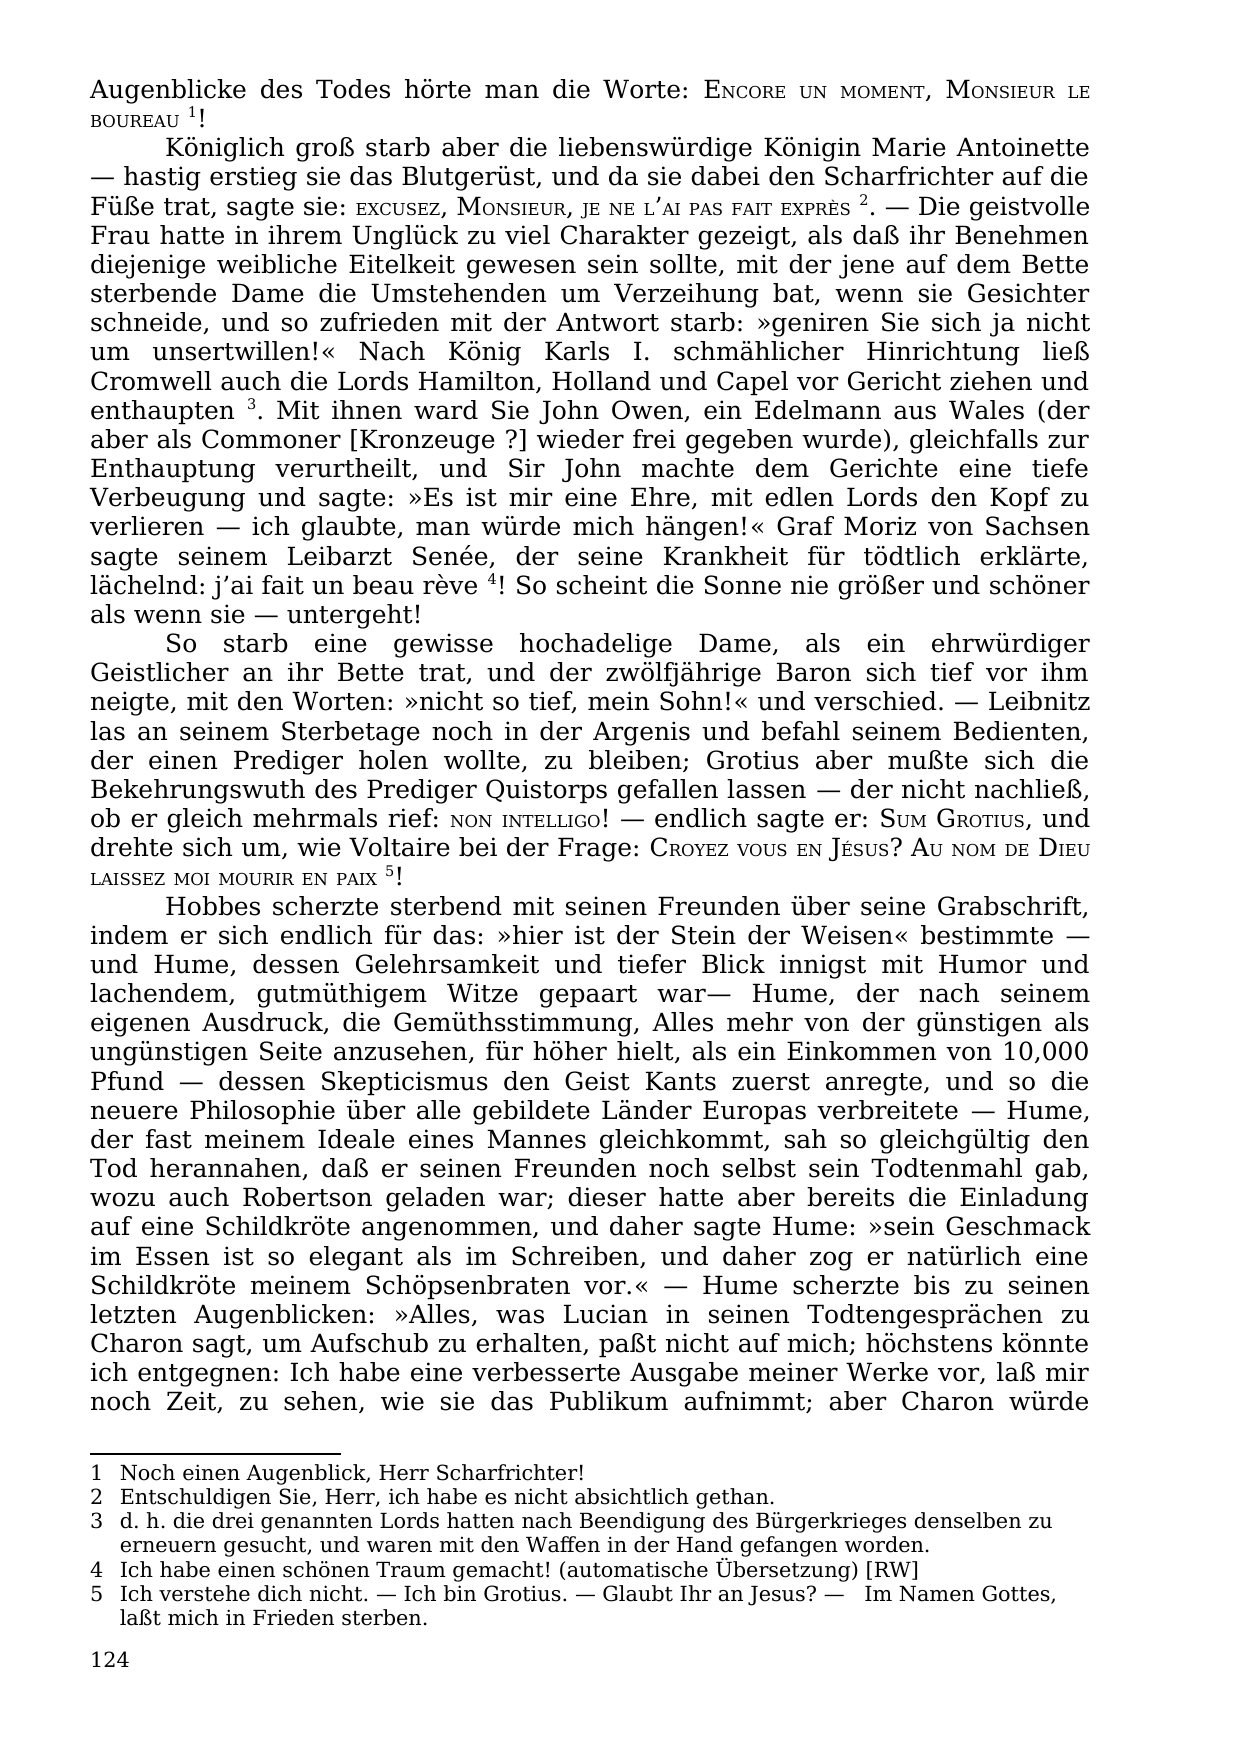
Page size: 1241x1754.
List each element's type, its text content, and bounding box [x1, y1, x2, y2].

text Hobbes scherzte sterbend mit seinen Freunden über seine Grabschrift, indem er sich endlich für das: »hier ist der Stein der Weisen« bestimmte — und Hume, dessen Gelehrsamkeit und tiefer Blick innigst mit Humor und lachendem, gutmüthigem Witze gepaart war— Hume, der nach seinem eigenen Ausdruck, die Gemüthsstimmung, Alles mehr von der günstigen als ungünstigen Seite anzusehen, für höher hielt, als ein Einkommen von 10,000 Pfund — dessen Skepticismus den Geist Kants zuerst anregte, und so die neuere Philosophie über alle gebildete Länder Europas verbreitete — Hume, der fast meinem Ideale eines Mannes gleichkommt, sah so gleichgültig den Tod herannahen, daß er seinen Freunden noch selbst sein Todtenmahl gab, wozu auch Robertson geladen war; dieser hatte aber bereits die Einladung auf eine Schildkröte angenommen, und daher sagte Hume: »sein Geschmack im Essen ist so elegant als im Schreiben, und daher zog er natürlich eine Schildkröte meinem Schöpsenbraten vor.« — Hume scherzte bis zu seinen letzten Augenblicken: »Alles, was Lucian in seinen Todtengesprächen zu Charon sagt, um Aufschub zu erhalten, paßt nicht auf mich; höchstens könnte ich entgegnen: Ich habe eine verbesserte Ausgabe meiner Werke vor, laß mir noch Zeit, zu sehen, wie sie das Publikum aufnimmt; aber Charon würde [90, 892, 1091, 1417]
text Entschuldigen Sie, Herr, ich habe es nicht absichtlich gethan. [90, 1485, 1091, 1509]
text d. h. die drei genannten Lords hatten nach Beendigung des Bürgerkrieges denselben zu erneuern gesucht, und waren mit den Waffen in der Hand gefangen worden. [90, 1509, 1091, 1558]
text So starb eine gewisse hochadelige Dame, als ein ehrwürdiger Geistlicher an ihr Bette trat, und der zwölfjährige Baron sich tief vor ihm neigte, mit den Worten: »nicht so tief, mein Sohn!« und verschied. — Leibnitz las an seinem Sterbetage noch in der Argenis und befahl seinem Bedienten, der einen Prediger holen wollte, zu bleiben; Grotius aber mußte sich die Bekehrungswuth des Prediger Quistorps gefallen lassen — der nicht nachließ, ob er gleich mehrmals rief: non intelligo! — endlich sagte er: Sum Grotius, und drehte sich um, wie Voltaire bei der Frage: Croyez vous en Jésus? Au nom de Dieu laissez moi mourir en paix ! [90, 629, 1091, 892]
text Ich habe einen schönen Traum gemacht! (automatische Übersetzung) [RW] [90, 1558, 1091, 1582]
text Königlich groß starb aber die liebenswürdige Königin Marie Antoinette — hastig erstieg sie das Blutgerüst, und da sie dabei den Scharfrichter auf die Füße trat, sagte sie: excusez, Monsieur, je ne l’ai pas fait exprès . — Die geistvolle Frau hatte in ihrem Unglück zu viel Charakter gezeigt, als daß ihr Benehmen diejenige weibliche Eitelkeit gewesen sein sollte, mit der jene auf dem Bette sterbende Dame die Umstehenden um Verzeihung bat, wenn sie Gesichter schneide, und so zufrieden mit der Antwort starb: »geniren Sie sich ja nicht um unsertwillen!« Nach König Karls I. schmählicher Hinrichtung ließ Cromwell auch die Lords Hamilton, Holland und Capel vor Gericht ziehen und enthaupten . Mit ihnen ward Sie John Owen, ein Edelmann aus Wales (der aber als Commoner [Kronzeuge ?] wieder frei gegeben wurde), gleichfalls zur Enthauptung verurtheilt, und Sir John machte dem Gerichte eine tiefe Verbeugung und sagte: »Es ist mir eine Ehre, mit edlen Lords den Kopf zu verlieren — ich glaubte, man würde mich hängen!« Graf Moriz von Sachsen sagte seinem Leibarzt Senée, der seine Krankheit für tödtlich erklärte, lächelnd: j’ai fait un beau rève ! So scheint die Sonne nie größer und schöner als wenn sie — untergeht! [90, 133, 1091, 629]
text Augenblicke des Todes hörte man die Worte: Encore un moment, Monsieur le boureau ! [90, 75, 1091, 133]
text Ich verstehe dich nicht. — Ich bin Grotius. — Glaubt Ihr an Jesus? — Im Namen Gottes, laßt mich in Frieden sterben. [90, 1582, 1091, 1631]
text Noch einen Augenblick, Herr Scharfrichter! [90, 1461, 1091, 1485]
